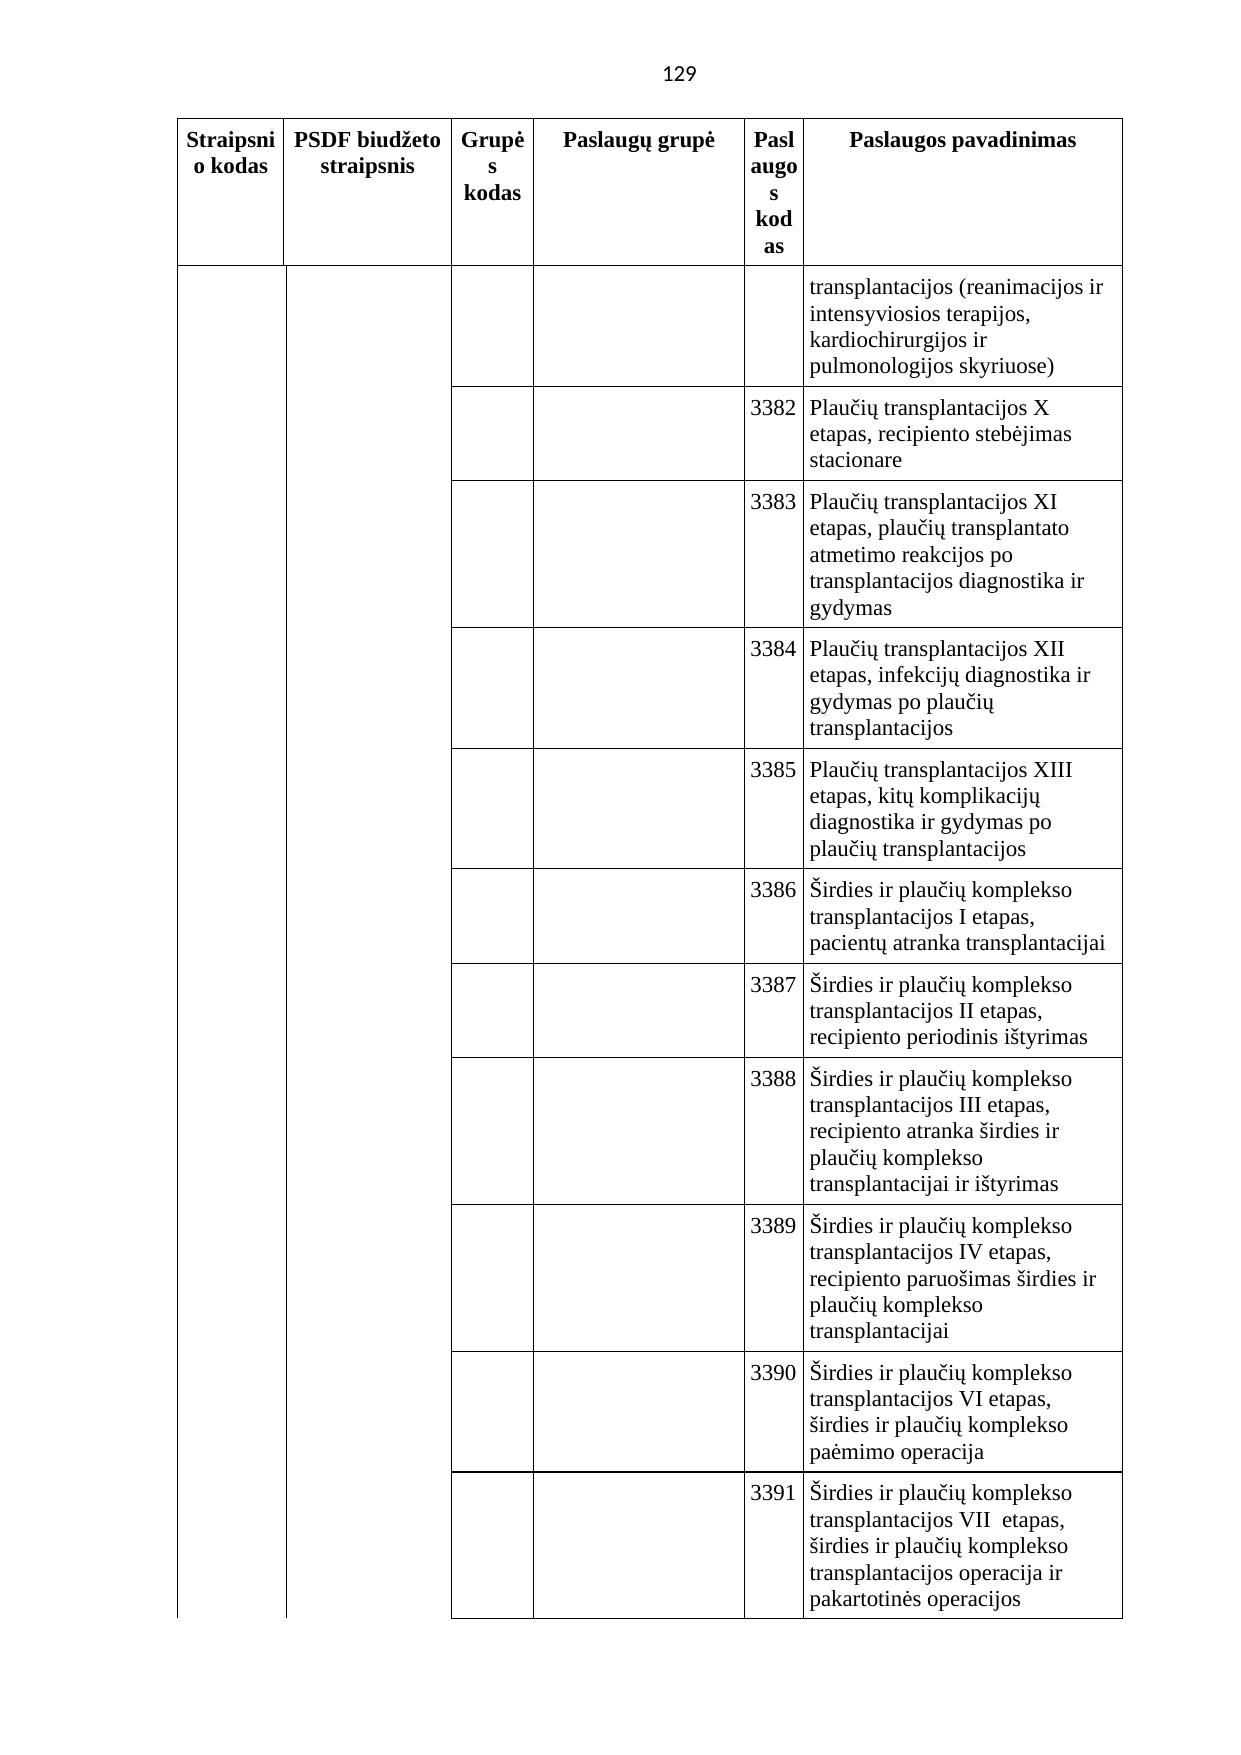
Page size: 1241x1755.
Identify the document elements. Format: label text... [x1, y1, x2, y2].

table_cell [287, 480, 451, 627]
table_cell Plaučių transplantacijos XI etapas, plaučių transplantato atmetimo reakcijos po transplantacijos diagnostika ir gydymas [804, 481, 1122, 627]
table_cell [534, 1205, 744, 1351]
table_header Grupės kodas [452, 119, 533, 265]
table_header Paslaugos kodas [745, 119, 803, 265]
table_cell [287, 963, 451, 1057]
table_header Paslaugų grupė [534, 119, 744, 265]
table_cell 3382 [745, 387, 803, 480]
table_cell [178, 386, 286, 480]
table_cell [178, 748, 286, 868]
table_cell [178, 627, 286, 748]
table_cell [534, 266, 744, 386]
table_cell [534, 869, 744, 962]
table_cell [287, 266, 451, 386]
table_cell 3389 [745, 1205, 803, 1351]
table_cell Širdies ir plaučių komplekso transplantacijos IV etapas, recipiento paruošimas širdies ir plaučių komplekso transplantacijai [804, 1205, 1122, 1351]
table_cell [452, 1473, 533, 1618]
table_cell [452, 749, 533, 868]
table_cell [287, 1471, 451, 1618]
table_cell Plaučių transplantacijos XII etapas, infekcijų diagnostika ir gydymas po plaučių transplantacijos [804, 628, 1122, 748]
table_cell [178, 1204, 286, 1351]
table_cell Širdies ir plaučių komplekso transplantacijos VII etapas, širdies ir plaučių komplekso transplantacijos operacija ir pakartotinės operacijos [804, 1473, 1122, 1618]
table_cell [452, 387, 533, 480]
table_cell [452, 964, 533, 1057]
table_cell [534, 964, 744, 1057]
table_cell Plaučių transplantacijos X etapas, recipiento stebėjimas stacionare [804, 387, 1122, 480]
table_cell [452, 481, 533, 627]
table_cell [178, 868, 286, 962]
table_cell [178, 1351, 286, 1471]
table_cell [178, 480, 286, 627]
table_cell [287, 1204, 451, 1351]
table_cell [287, 627, 451, 748]
table_cell 3390 [745, 1352, 803, 1471]
table_cell [534, 1058, 744, 1204]
table_cell Širdies ir plaučių komplekso transplantacijos I etapas, pacientų atranka transplantacijai [804, 869, 1122, 962]
table_cell [287, 1057, 451, 1204]
table_cell 3384 [745, 628, 803, 748]
table_cell [452, 266, 533, 386]
table_cell [178, 1471, 286, 1618]
table_cell [534, 1352, 744, 1471]
table_cell Širdies ir plaučių komplekso transplantacijos III etapas, recipiento atranka širdies ir plaučių komplekso transplantacijai ir ištyrimas [804, 1058, 1122, 1204]
table_cell [287, 386, 451, 480]
table_cell [287, 1351, 451, 1471]
table_cell Širdies ir plaučių komplekso transplantacijos II etapas, recipiento periodinis ištyrimas [804, 964, 1122, 1057]
table_cell 3386 [745, 869, 803, 962]
table_cell Širdies ir plaučių komplekso transplantacijos VI etapas, širdies ir plaučių komplekso paėmimo operacija [804, 1352, 1122, 1471]
table_cell 3391 [745, 1473, 803, 1618]
table_cell 3385 [745, 749, 803, 868]
table_cell 3387 [745, 964, 803, 1057]
table_cell 3388 [745, 1058, 803, 1204]
table_header Paslaugos pavadinimas [804, 119, 1122, 265]
table_cell [452, 1058, 533, 1204]
table_cell [745, 266, 803, 386]
table_cell [534, 387, 744, 480]
table_cell [534, 749, 744, 868]
table_cell [287, 868, 451, 962]
table_cell [452, 1352, 533, 1471]
table_header PSDF biudžeto straipsnis [284, 119, 451, 265]
table_cell [178, 963, 286, 1057]
table_cell [452, 869, 533, 962]
table_cell transplantacijos (reanimacijos ir intensyviosios terapijos, kardiochirurgijos ir pulmonologijos skyriuose) [804, 266, 1122, 386]
table_cell [452, 628, 533, 748]
table_cell 3383 [745, 481, 803, 627]
table_cell [452, 1205, 533, 1351]
table_cell [178, 1057, 286, 1204]
table_cell Plaučių transplantacijos XIII etapas, kitų komplikacijų diagnostika ir gydymas po plaučių transplantacijos [804, 749, 1122, 868]
table_cell [534, 628, 744, 748]
table_cell [287, 748, 451, 868]
table_cell [178, 266, 286, 386]
table_cell [534, 1473, 744, 1618]
table_header Straipsnio kodas [178, 119, 283, 265]
table_cell [534, 481, 744, 627]
